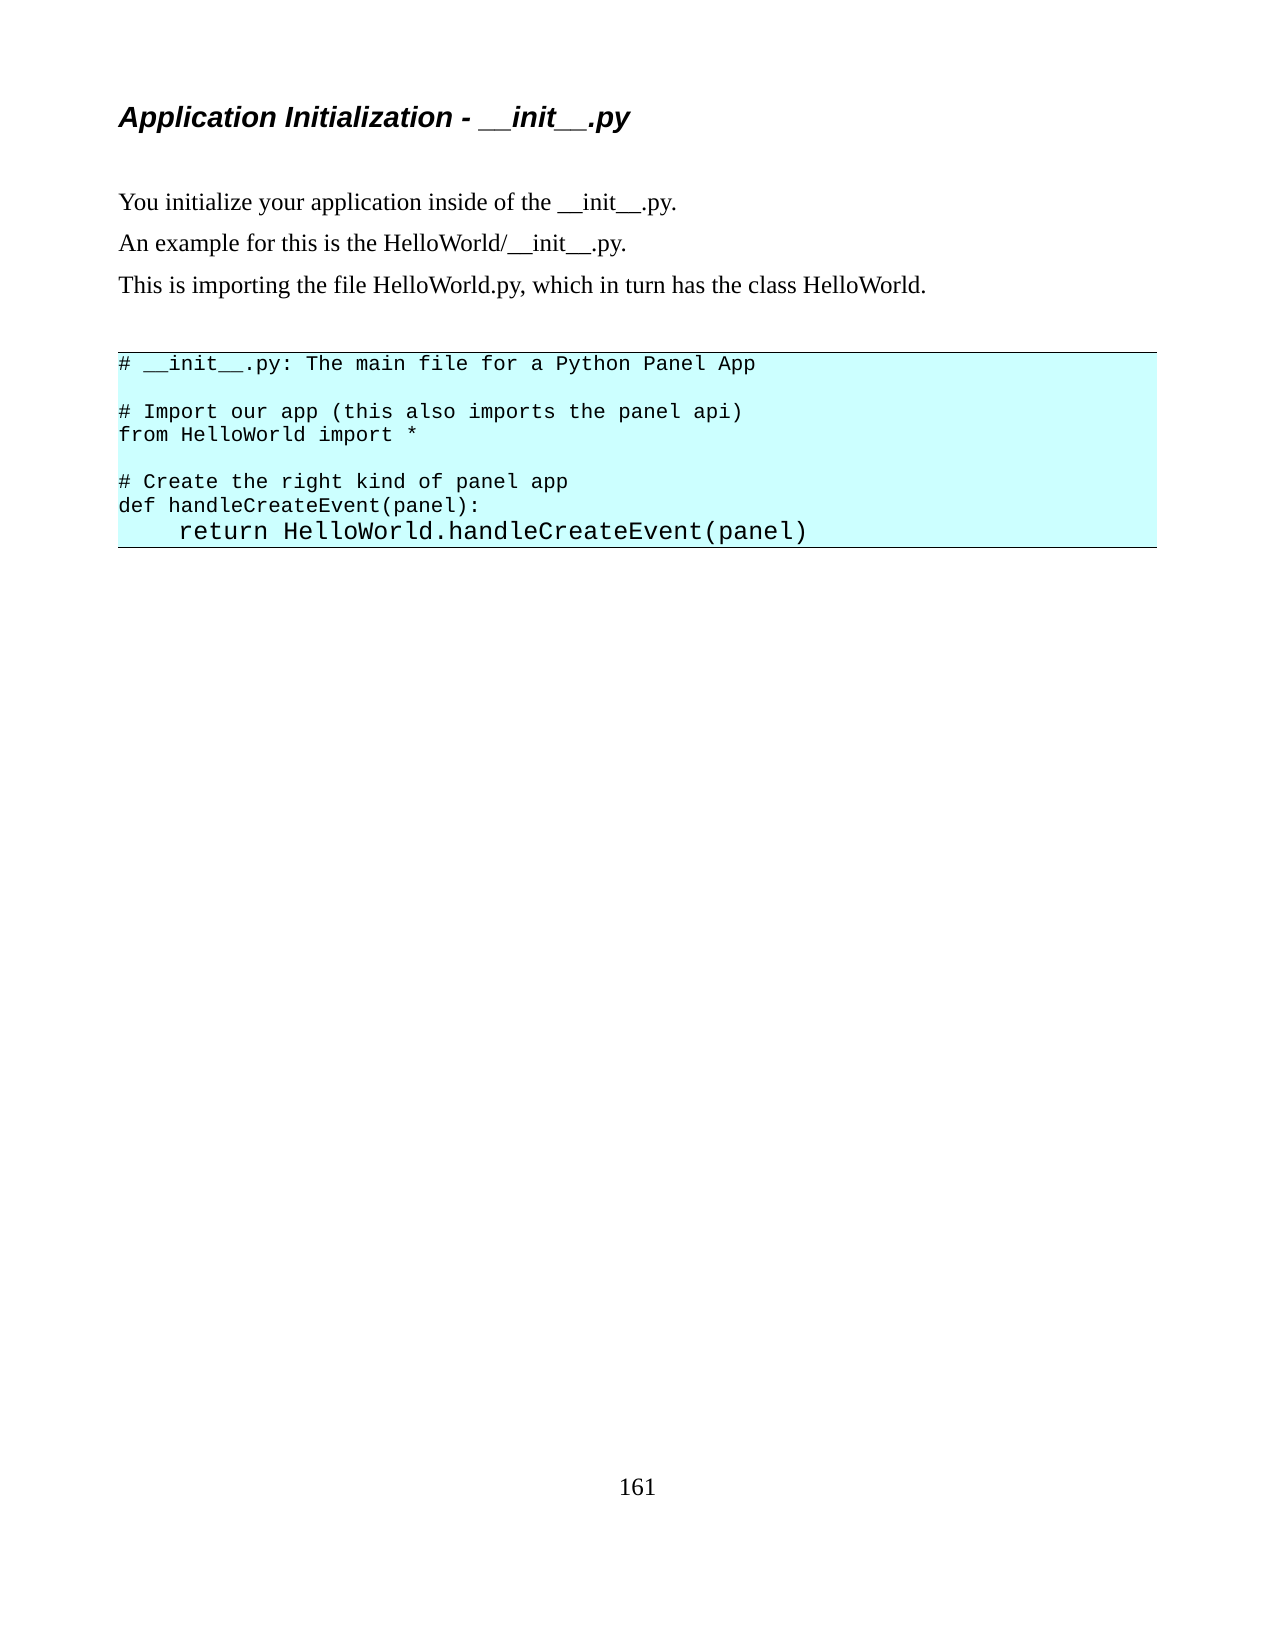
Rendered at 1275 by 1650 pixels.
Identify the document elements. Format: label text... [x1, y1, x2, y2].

subtitle Application Initialization - __init__.py [118, 100, 1157, 133]
text # Import our app (this also imports the panel api) [118, 401, 1157, 424]
text # __init__.py: The main file for a Python Panel App [118, 353, 1157, 377]
text from HelloWorld import * [118, 424, 1157, 448]
text An example for this is the HelloWorld/__init__.py. [118, 228, 1157, 257]
text # Create the right kind of panel app [118, 472, 1157, 495]
text def handleCreateEvent(panel): [118, 495, 1157, 518]
text You initialize your application inside of the __init__.py. [118, 187, 1157, 216]
text This is importing the file HelloWorld.py, which in turn has the class HelloWorld. [118, 270, 1157, 298]
text return HelloWorld.handleCreateEvent(panel) [118, 518, 1157, 547]
